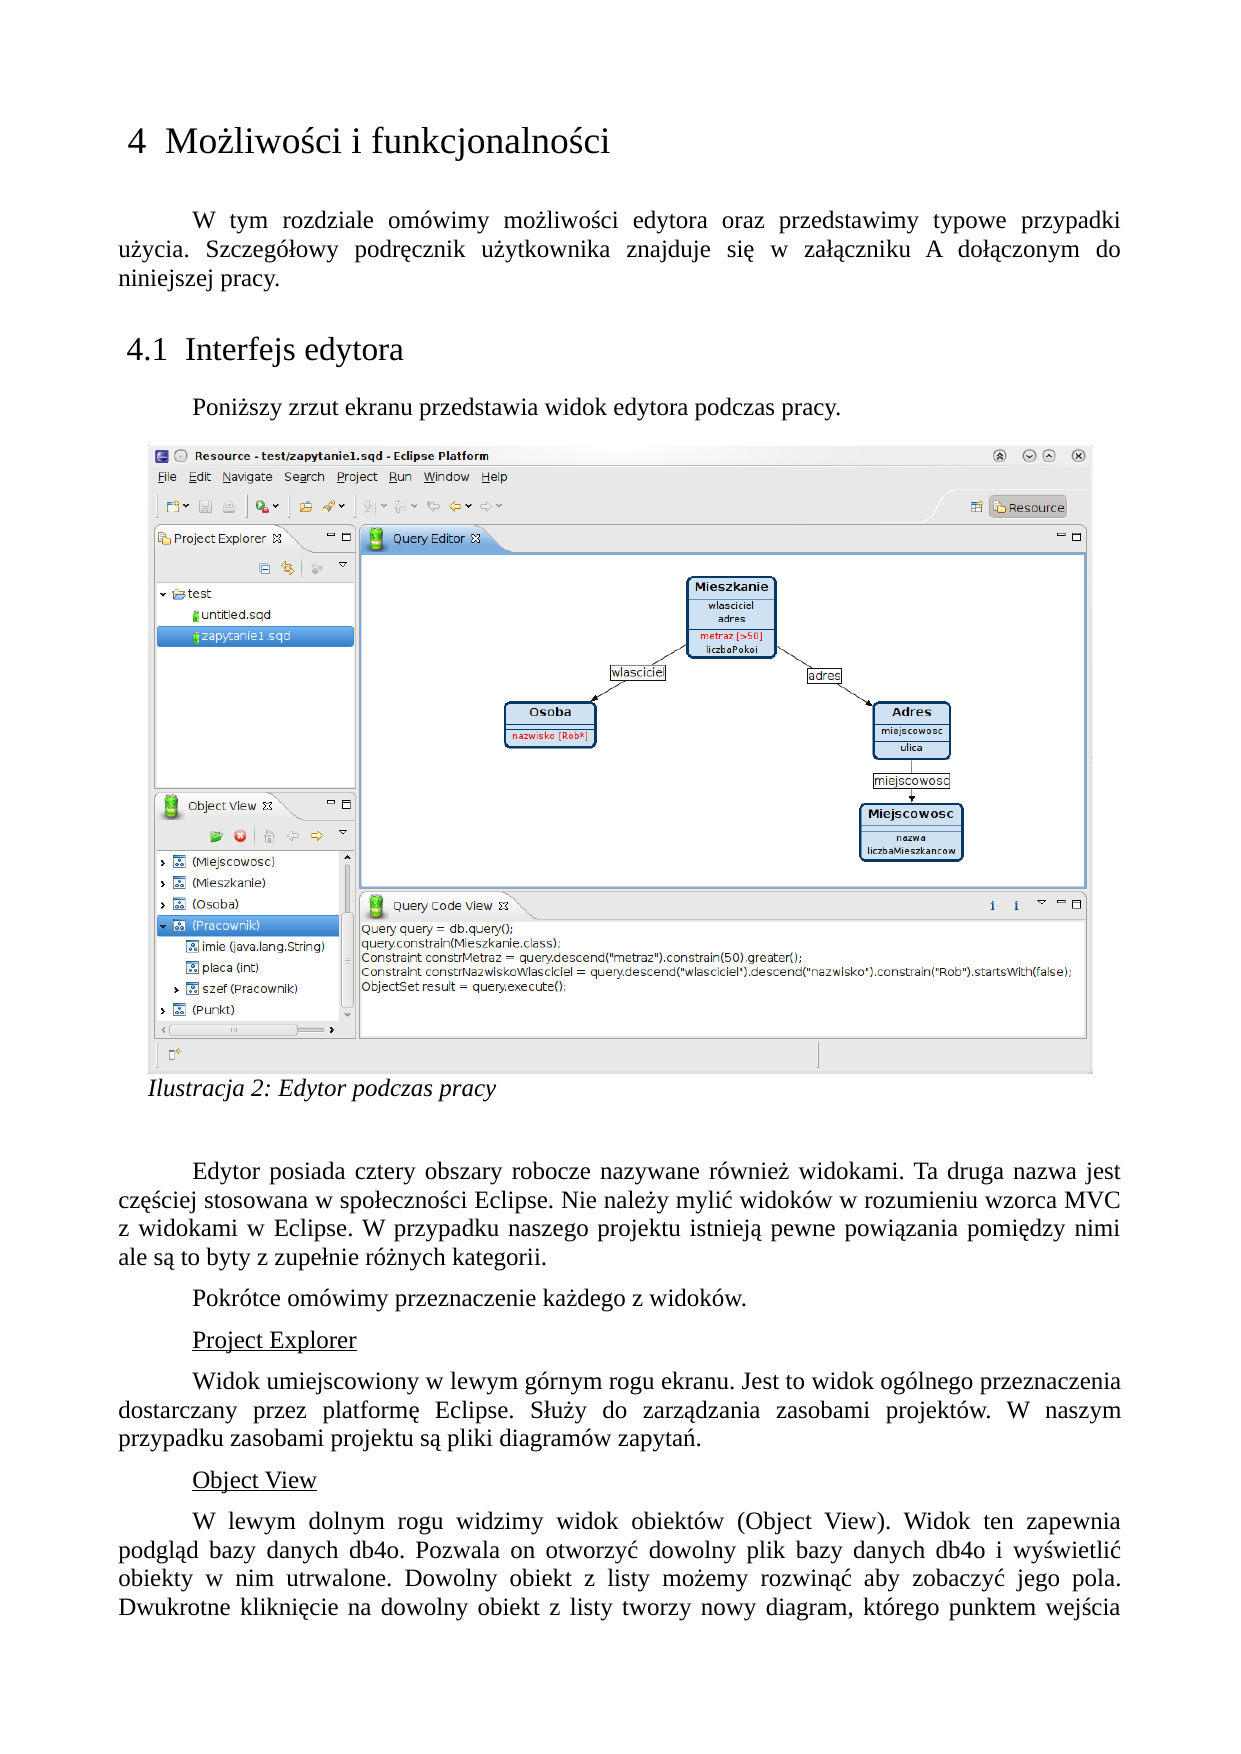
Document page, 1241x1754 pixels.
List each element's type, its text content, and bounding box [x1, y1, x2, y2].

subtitle Możliwości i funkcjonalności [118, 118, 1122, 161]
text Project Explorer [118, 1325, 1122, 1353]
subtitle Interfejs edytora [118, 329, 1122, 367]
text Object View [118, 1465, 1122, 1493]
text Widok umiejscowiony w lewym górnym rogu ekranu. Jest to widok ogólnego przeznaczenia dostarczany przez platformę Eclipse. Służy do zarządzania zasobami projektów. W naszym przypadku zasobami projektu są pliki diagramów zapytań. [118, 1366, 1122, 1452]
text Poniższy zrzut ekranu przedstawia widok edytora podczas pracy. [118, 392, 1122, 420]
text W tym rozdziale omówimy możliwości edytora oraz przedstawimy typowe przypadki użycia. Szczegółowy podręcznik użytkownika znajduje się w załączniku A dołączonym do niniejszej pracy. [118, 206, 1122, 292]
text W lewym dolnym rogu widzimy widok obiektów (Object View). Widok ten zapewnia podgląd bazy danych db4o. Pozwala on otworzyć dowolny plik bazy danych db4o i wyświetlić obiekty w nim utrwalone. Dowolny obiekt z listy możemy rozwinąć aby zobaczyć jego pola. Dwukrotne kliknięcie na dowolny obiekt z listy tworzy nowy diagram, którego punktem wejścia [118, 1506, 1122, 1621]
text Pokrótce omówimy przeznaczenie każdego z widoków. [118, 1283, 1122, 1312]
text Edytor posiada cztery obszary robocze nazywane również widokami. Ta druga nazwa jest częściej stosowana w społeczności Eclipse. Nie należy mylić widoków w rozumieniu wzorca MVC z widokami w Eclipse. W przypadku naszego projektu istnieją pewne powiązania pomiędzy nimi ale są to byty z zupełnie różnych kategorii. [118, 1156, 1122, 1271]
picture [147, 445, 1093, 1074]
text Ilustracja 2: Edytor podczas pracy [148, 1074, 1093, 1102]
